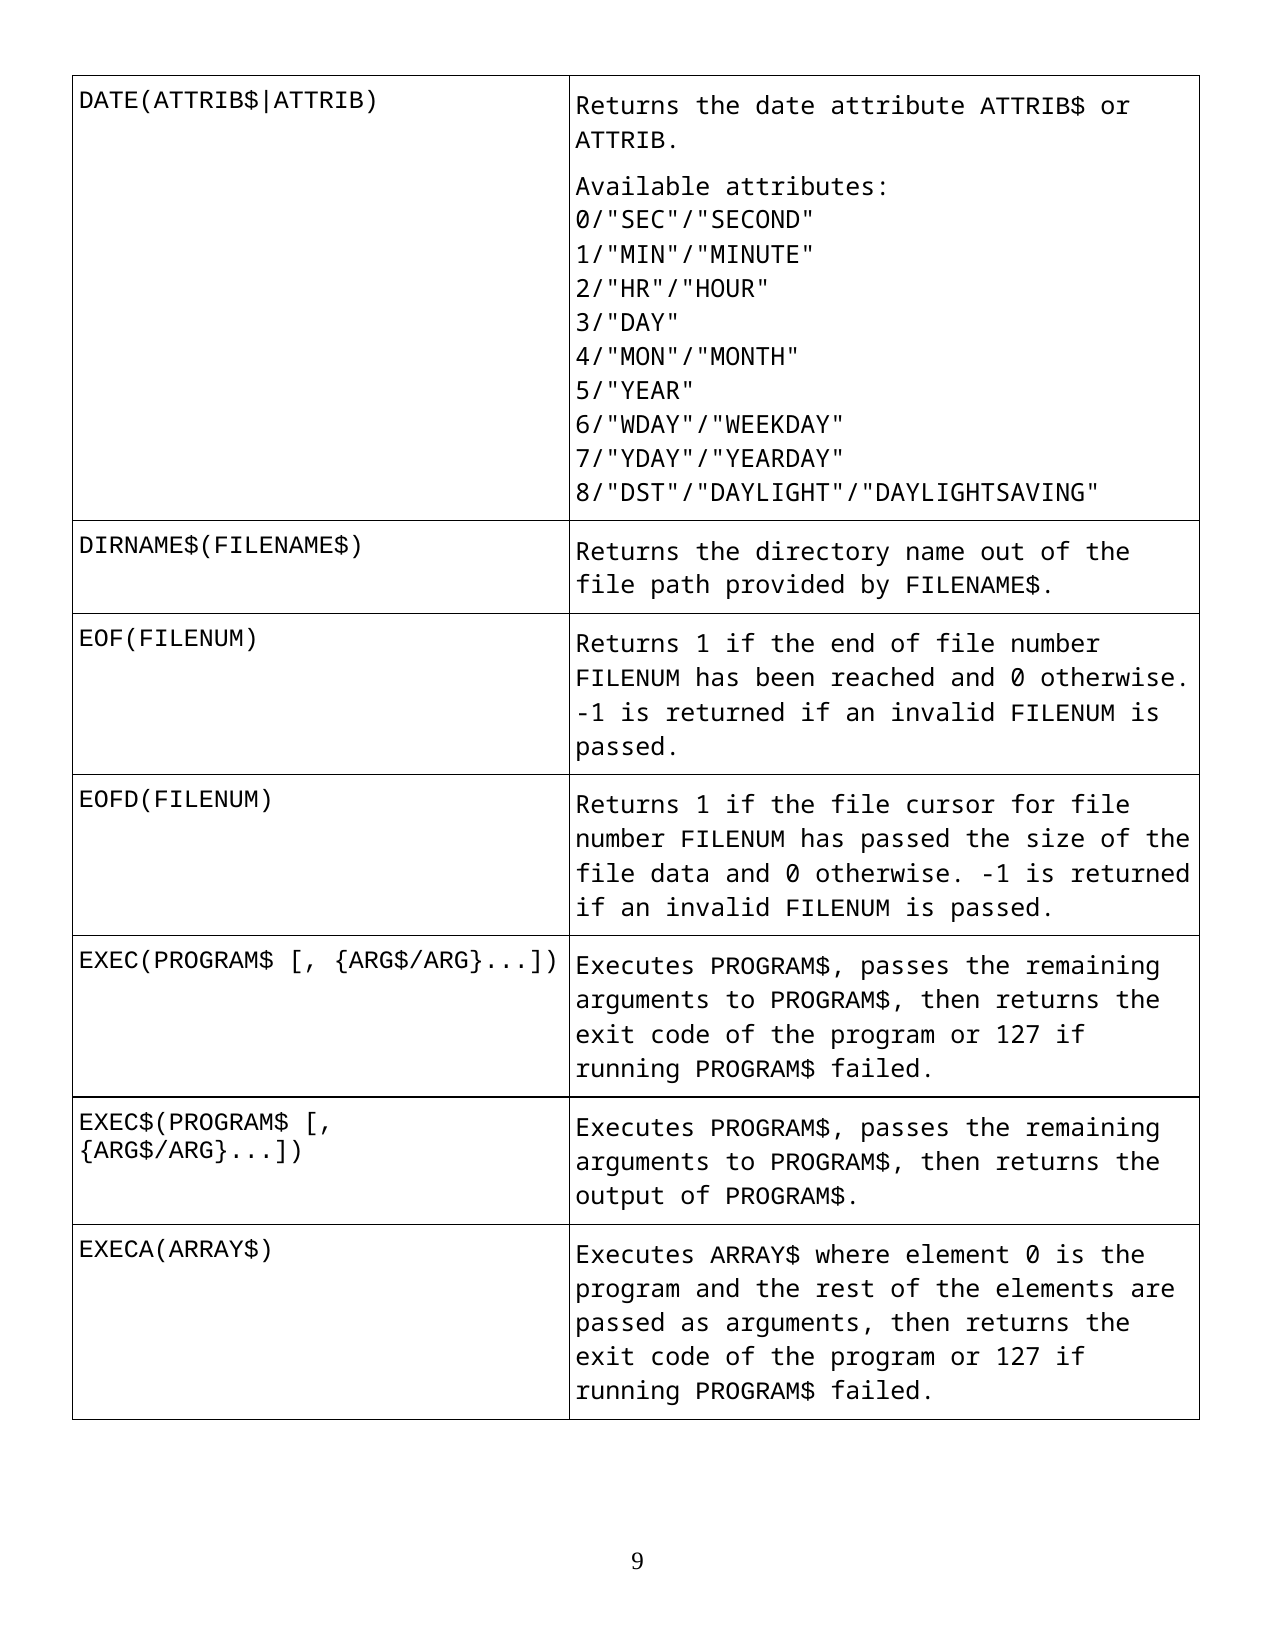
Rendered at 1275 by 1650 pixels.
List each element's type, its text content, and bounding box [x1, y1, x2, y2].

table_cell Returns 1 if the end of file number FILENUM has been reached and 0 otherwise. -1 is returned if an invalid FILENUM is passed. [570, 614, 1199, 774]
table_cell EXEC$(PROGRAM$ [, {ARG$/ARG}...]) [73, 1098, 569, 1224]
table_cell Returns 1 if the file cursor for file number FILENUM has passed the size of the file data and 0 otherwise. -1 is returned if an invalid FILENUM is passed. [570, 775, 1199, 935]
table_cell Executes ARRAY$ where element 0 is the program and the rest of the elements are passed as arguments, then returns the exit code of the program or 127 if running PROGRAM$ failed. [570, 1225, 1199, 1419]
table_cell Returns the directory name out of the file path provided by FILENAME$. [570, 521, 1199, 613]
table_cell EXEC(PROGRAM$ [, {ARG$/ARG}...]) [73, 936, 569, 1096]
table_cell Executes PROGRAM$, passes the remaining arguments to PROGRAM$, then returns the output of PROGRAM$. [570, 1098, 1199, 1224]
table_cell EOF(FILENUM) [73, 614, 569, 774]
table_cell Executes PROGRAM$, passes the remaining arguments to PROGRAM$, then returns the exit code of the program or 127 if running PROGRAM$ failed. [570, 936, 1199, 1096]
table_cell Returns the date attribute ATTRIB$ or ATTRIB. Available attributes: 0/"SEC"/"SECOND" 1/"MIN"/"MINUTE" 2/"HR"/"HOUR" 3/"DAY" 4/"MON"/"MONTH" 5/"YEAR" 6/"WDAY"/"WEEKDAY" 7/"YDAY"/"YEARDAY" 8/"DST"/"DAYLIGHT"/"DAYLIGHTSAVING" [570, 76, 1199, 520]
table_cell EOFD(FILENUM) [73, 775, 569, 935]
table_cell EXECA(ARRAY$) [73, 1225, 569, 1419]
table_cell DIRNAME$(FILENAME$) [73, 521, 569, 613]
table_cell DATE(ATTRIB$|ATTRIB) [73, 76, 569, 520]
